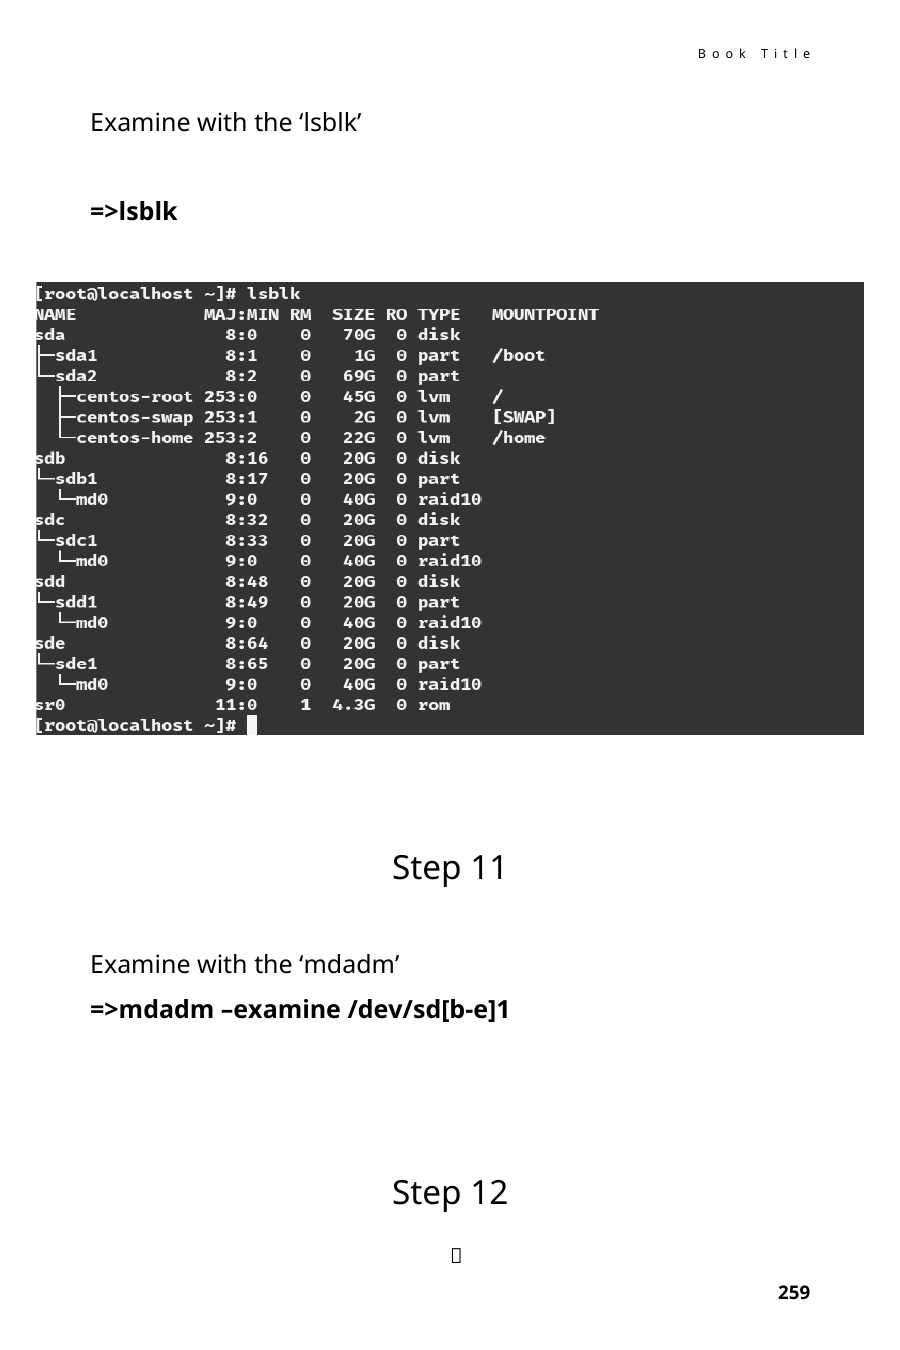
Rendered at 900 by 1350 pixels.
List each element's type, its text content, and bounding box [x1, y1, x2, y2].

picture [36, 282, 864, 735]
text Step 11 [90, 844, 810, 889]
text Examine with the ‘lsblk’ [90, 105, 810, 139]
text Step 12 [90, 1168, 810, 1214]
text Examine with the ‘mdadm’ [90, 947, 810, 981]
text =>lsblk [90, 193, 810, 228]
text =>mdadm –examine /dev/sd[b-e]1 [90, 991, 810, 1025]
